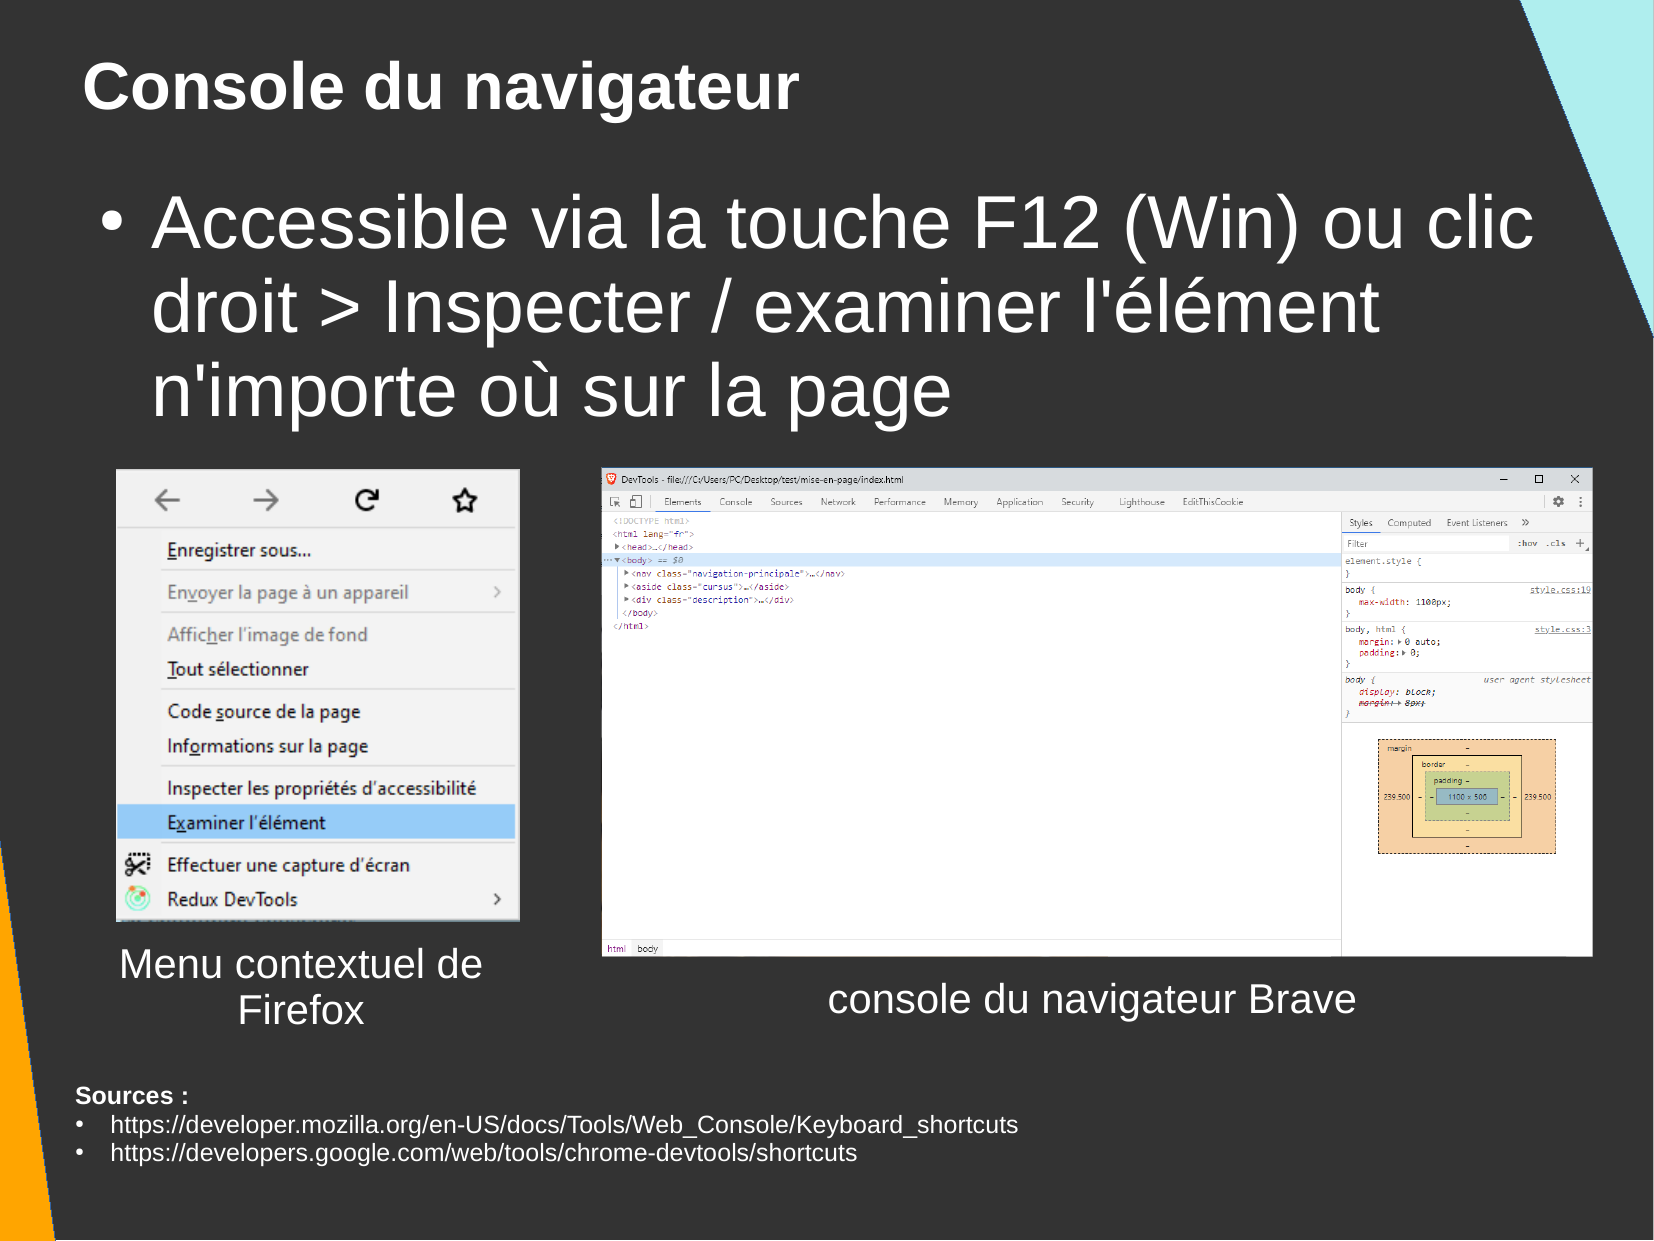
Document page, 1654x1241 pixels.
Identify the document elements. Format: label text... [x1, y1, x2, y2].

title Console du navigateur [82, 49, 1571, 152]
text_box [1519, 0, 1654, 338]
picture [116, 469, 520, 922]
text_box Sources : https://developer.mozilla.org/en-US/docs/Tools/Web_Console/Keyboard_shortcuts https://developers.google.com/web/tools/chrome-devtools/shortcuts [60, 1074, 1546, 1241]
text_box [0, 840, 56, 1241]
list Accessible via la touche F12 (Win) ou clic droit > Inspecter / examiner l'élément n'importe où sur la page [80, 180, 1605, 449]
text_box Menu contextuel de Firefox [94, 933, 508, 1041]
picture [601, 467, 1593, 957]
text_box console du navigateur Brave [602, 968, 1583, 1040]
